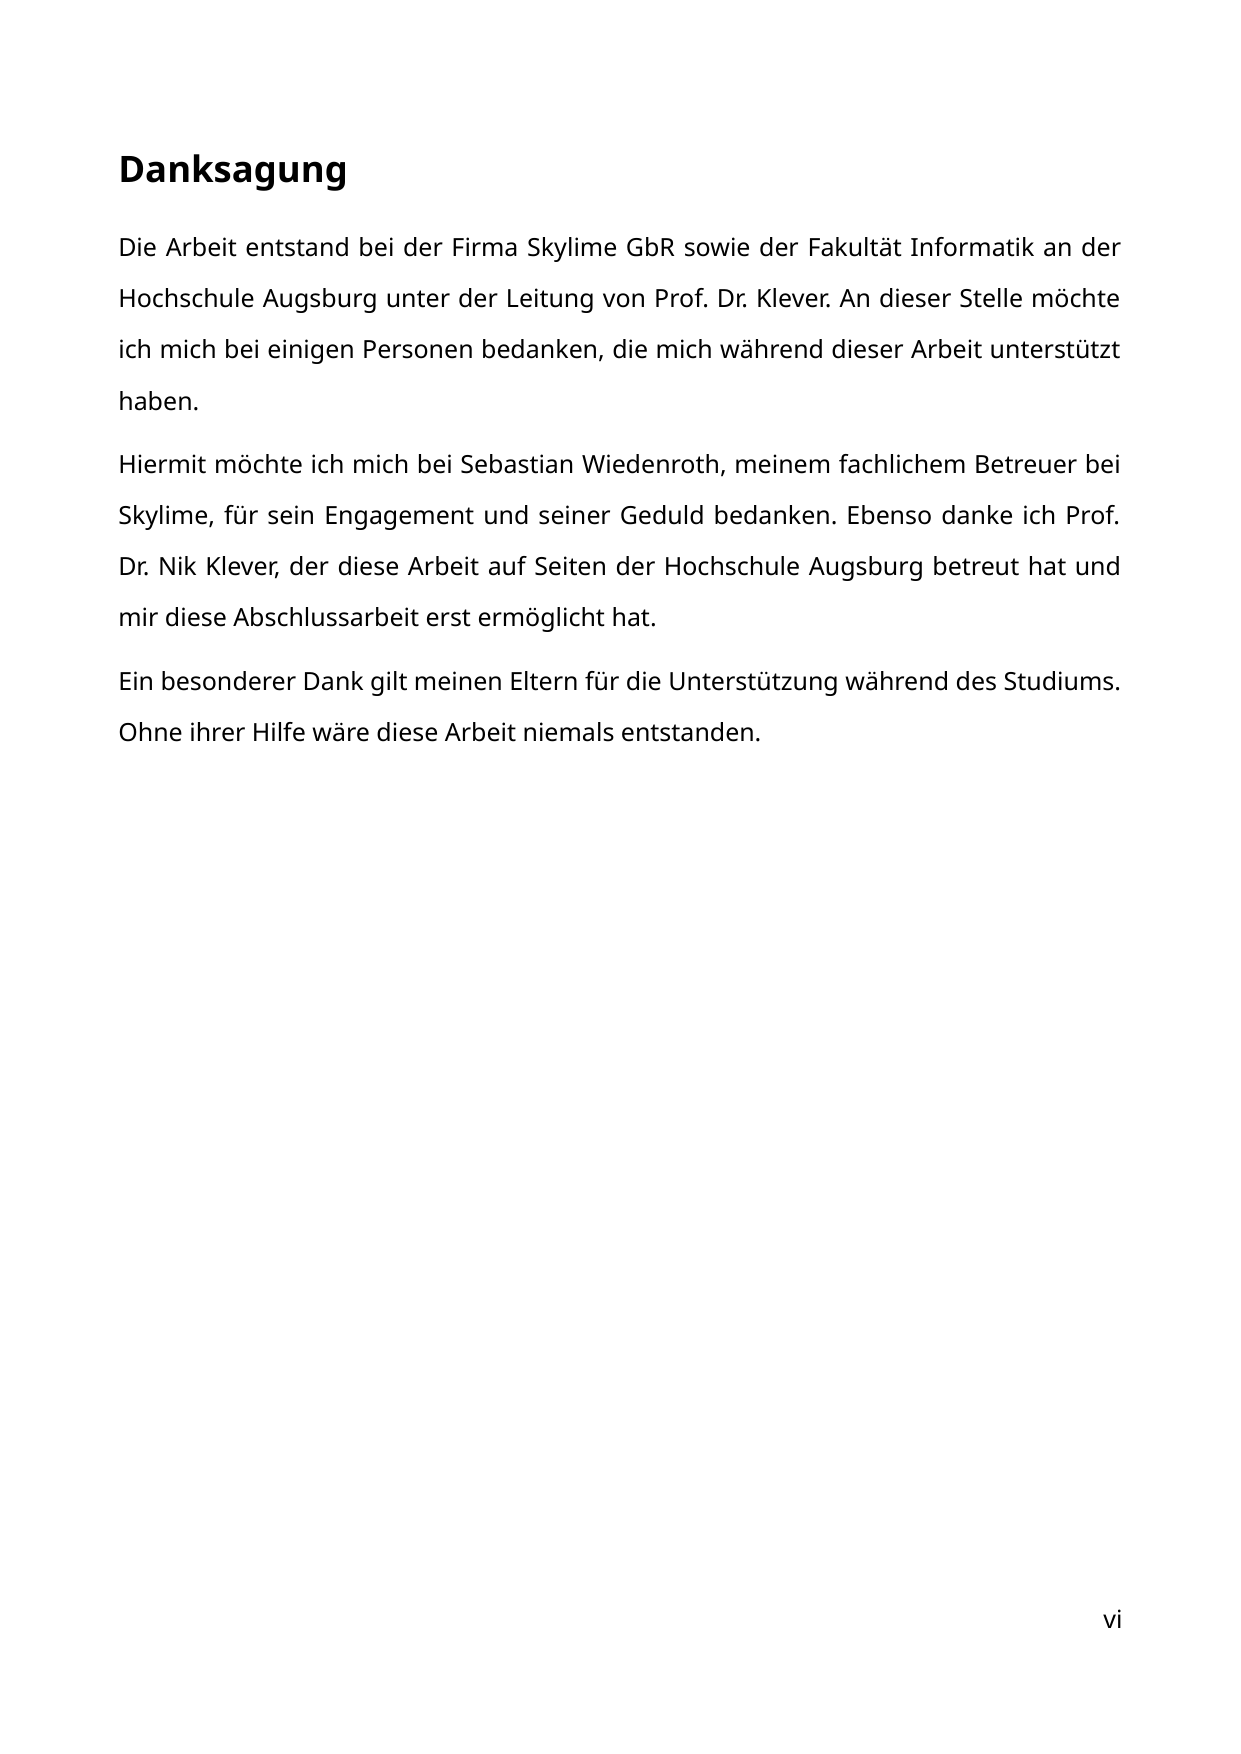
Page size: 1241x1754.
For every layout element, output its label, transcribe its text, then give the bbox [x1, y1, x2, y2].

text Hiermit möchte ich mich bei Sebastian Wiedenroth, meinem fachlichem Betreuer bei Skylime, für sein Engagement und seiner Geduld bedanken. Ebenso danke ich Prof. Dr. Nik Klever, der diese Arbeit auf Seiten der Hochschule Augsburg betreut hat und mir diese Abschlussarbeit erst ermöglicht hat. [118, 447, 1122, 634]
text Ein besonderer Dank gilt meinen Eltern für die Unterstützung während des Studiums. Ohne ihrer Hilfe wäre diese Arbeit niemals entstanden. [118, 663, 1122, 748]
text Die Arbeit entstand bei der Firma Skylime GbR sowie der Fakultät Informatik an der Hochschule Augsburg unter der Leitung von Prof. Dr. Klever. An dieser Stelle möchte ich mich bei einigen Personen bedanken, die mich während dieser Arbeit unterstützt haben. [118, 230, 1122, 417]
text Danksagung [118, 143, 1122, 193]
